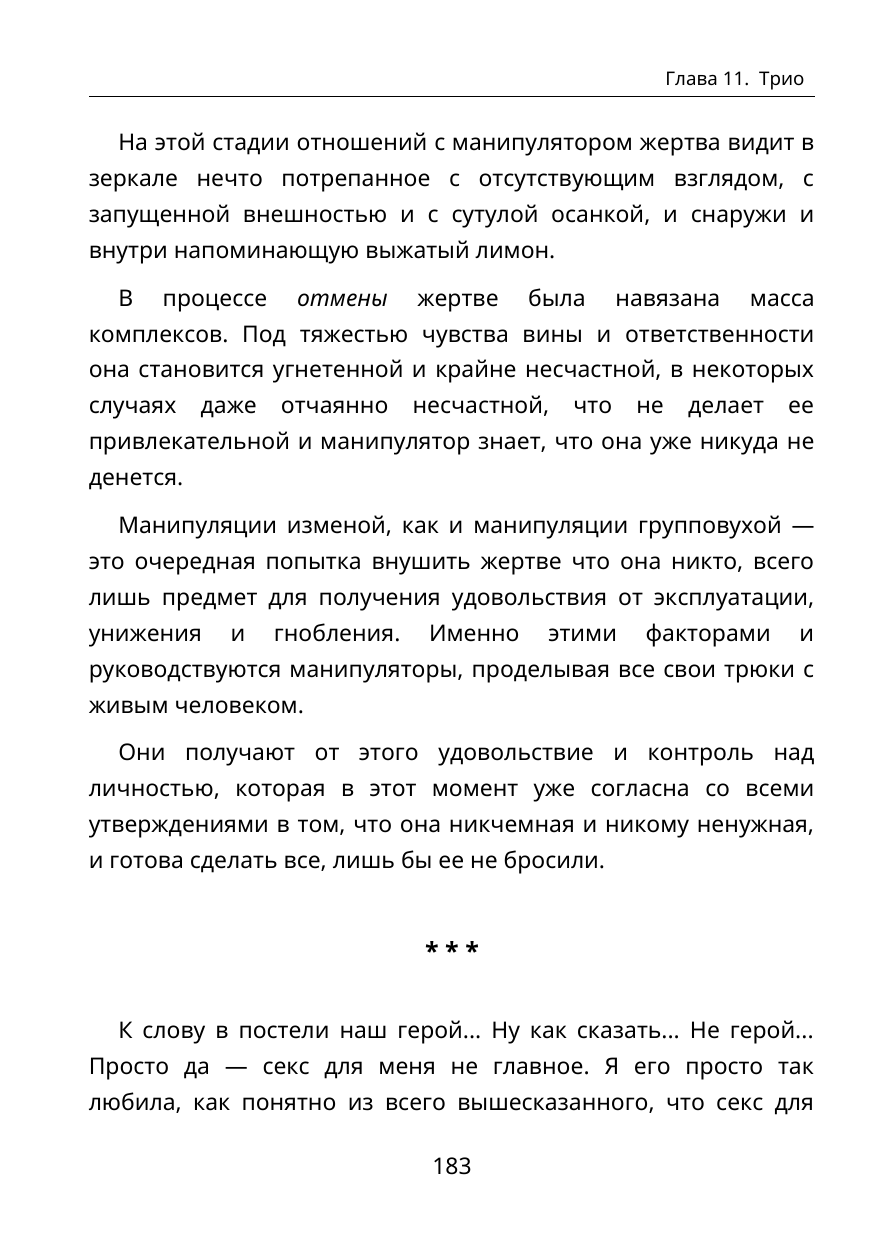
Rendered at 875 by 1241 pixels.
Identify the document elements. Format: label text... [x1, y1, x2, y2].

text На этой стадии отношений с манипулятором жертва видит в зеркале нечто потрепанное с отсутствующим взглядом, с запущенной внешностью и с сутулой осанкой, и снаружи и внутри напоминающую выжатый лимон. [88, 126, 815, 265]
text Они получают от этого удовольствие и контроль над личностью, которая в этот момент уже согласна со всеми утверждениями в том, что она никчемная и никому ненужная, и готова сделать все, лишь бы ее не бросили. [88, 736, 815, 875]
text В процессе отмены жертве была навязана масса комплексов. Под тяжестью чувства вины и ответственности она становится угнетенной и крайне несчастной, в некоторых случаях даже отчаянно несчастной, что не делает ее привлекательной и манипулятор знает, что она уже никуда не денется. [88, 282, 815, 492]
text Манипуляции изменой, как и манипуляции групповухой — это очередная попытка внушить жертве что она никто, всего лишь предмет для получения удовольствия от эксплуатации, унижения и гнобления. Именно этими факторами и руководствуются манипуляторы, проделывая все свои трюки с живым человеком. [88, 509, 815, 720]
text К слову в постели наш герой... Ну как сказать... Не герой... Просто да — секс для меня не главное. Я его просто так любила, как понятно из всего вышесказанного, что секс для [88, 1014, 815, 1117]
subtitle * * * [88, 933, 815, 967]
